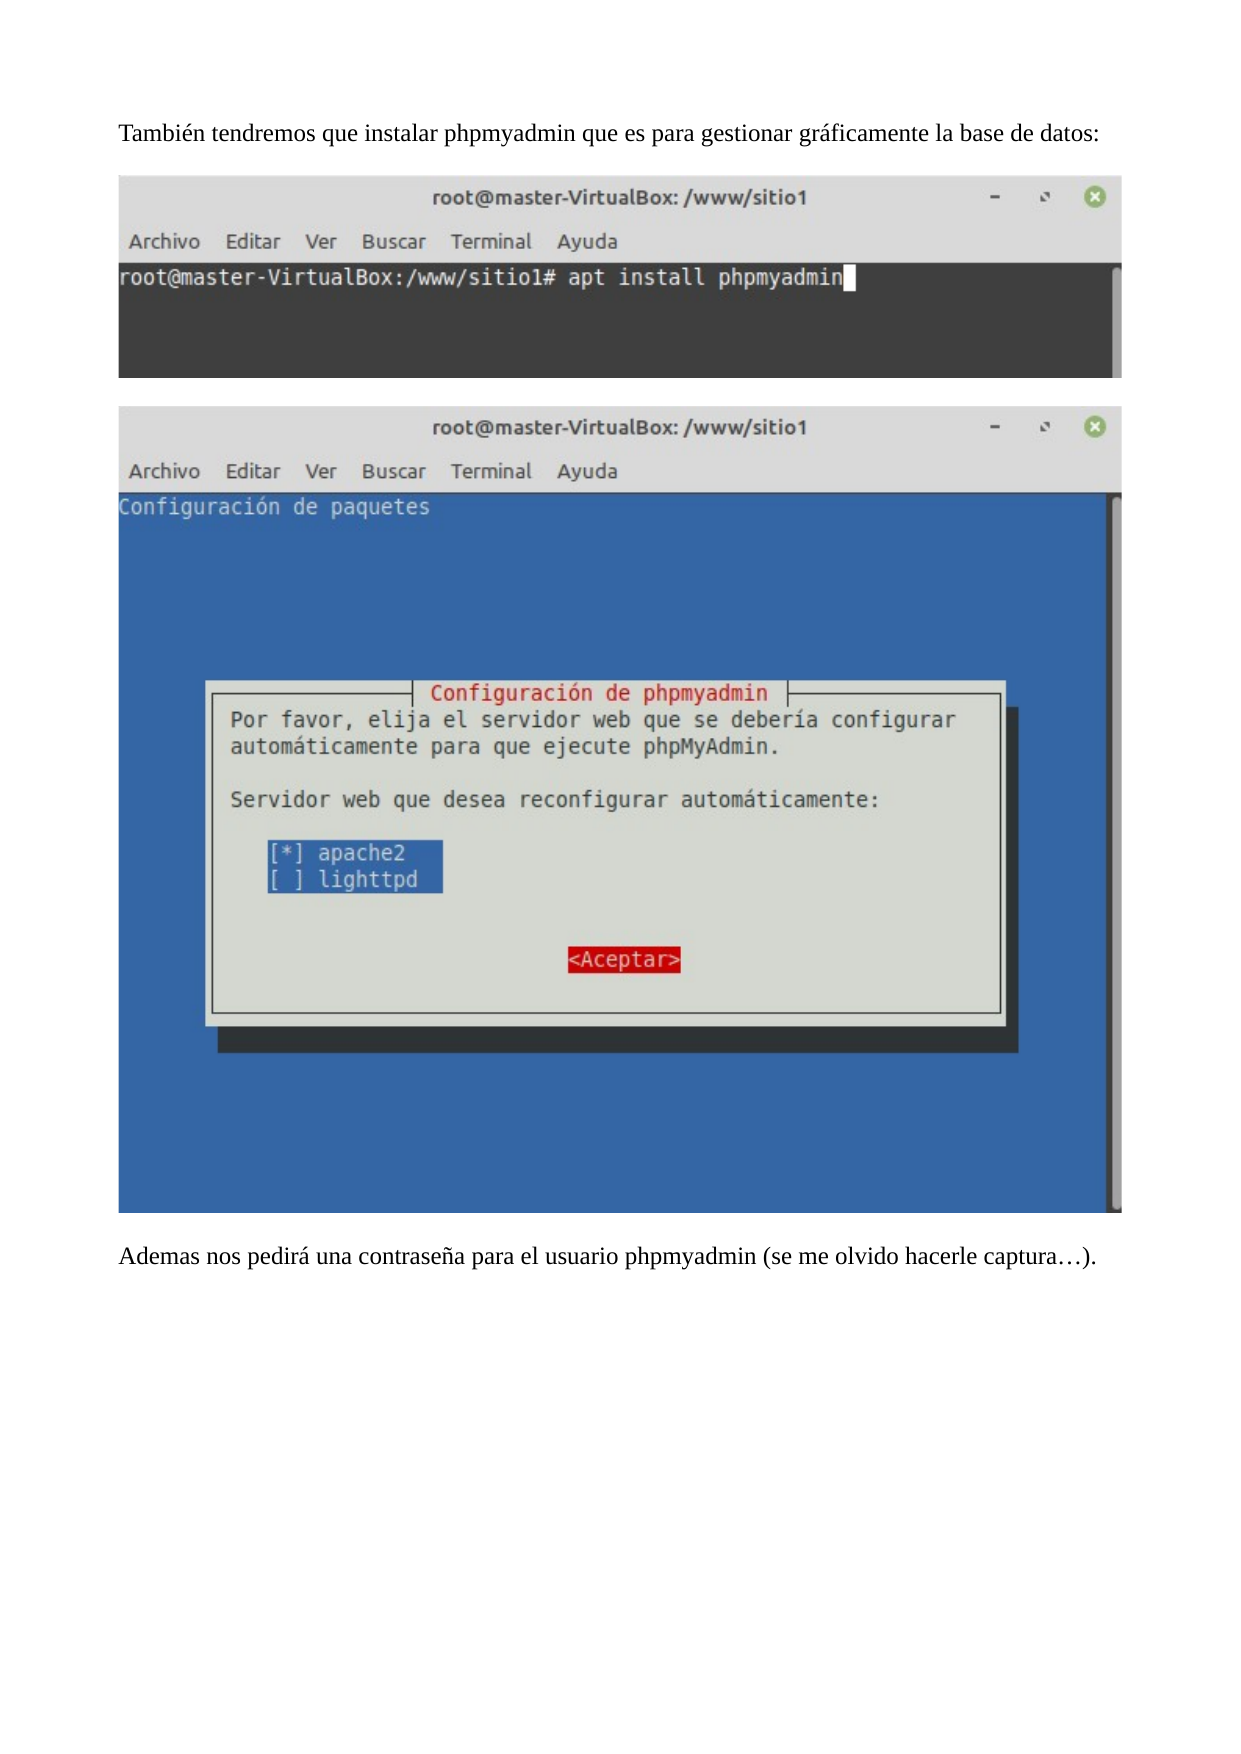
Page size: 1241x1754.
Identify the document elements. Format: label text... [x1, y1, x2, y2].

picture [118, 406, 1122, 1213]
text Ademas nos pedirá una contraseña para el usuario phpmyadmin (se me olvido hacerle captura…). [118, 1241, 1122, 1270]
text También tendremos que instalar phpmyadmin que es para gestionar gráficamente la base de datos: [118, 118, 1122, 147]
picture [118, 175, 1122, 378]
